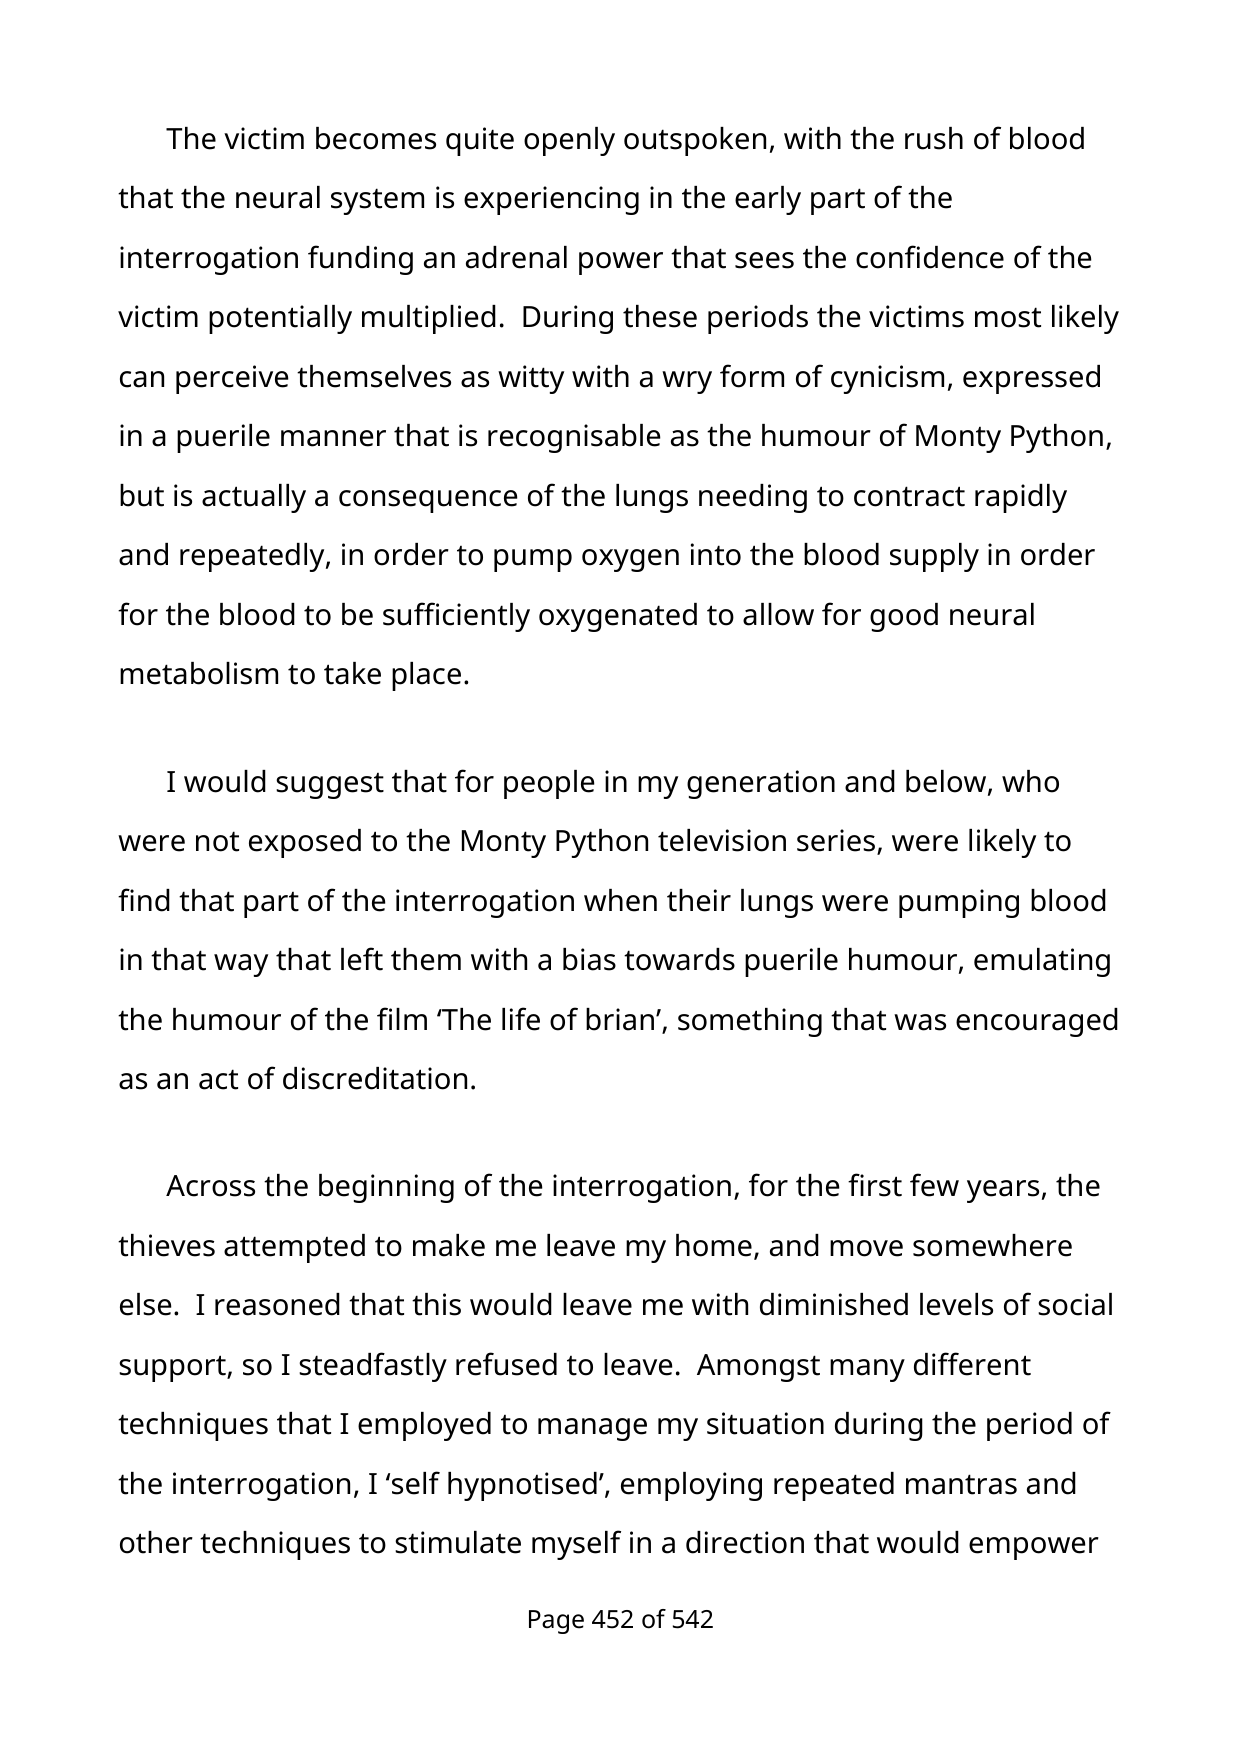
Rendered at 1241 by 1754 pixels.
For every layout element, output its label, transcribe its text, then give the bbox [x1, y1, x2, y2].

text I would suggest that for people in my generation and below, who were not exposed to the Monty Python television series, were likely to find that part of the interrogation when their lungs were pumping blood in that way that left them with a bias towards puerile humour, emulating the humour of the film ‘The life of brian’, something that was encouraged as an act of discreditation. [118, 761, 1122, 1098]
text The victim becomes quite openly outspoken, with the rush of blood that the neural system is experiencing in the early part of the interrogation funding an adrenal power that sees the confidence of the victim potentially multiplied. During these periods the victims most likely can perceive themselves as witty with a wry form of cynicism, expressed in a puerile manner that is recognisable as the humour of Monty Python, but is actually a consequence of the lungs needing to contract rapidly and repeatedly, in order to pump oxygen into the blood supply in order for the blood to be sufficiently oxygenated to allow for good neural metabolism to take place. [118, 118, 1122, 693]
text Across the beginning of the interrogation, for the first few years, the thieves attempted to make me leave my home, and move somewhere else. I reasoned that this would leave me with diminished levels of social support, so I steadfastly refused to leave. Amongst many different techniques that I employed to manage my situation during the period of the interrogation, I ‘self hypnotised’, employing repeated mantras and other techniques to stimulate myself in a direction that would empower [118, 1166, 1122, 1562]
